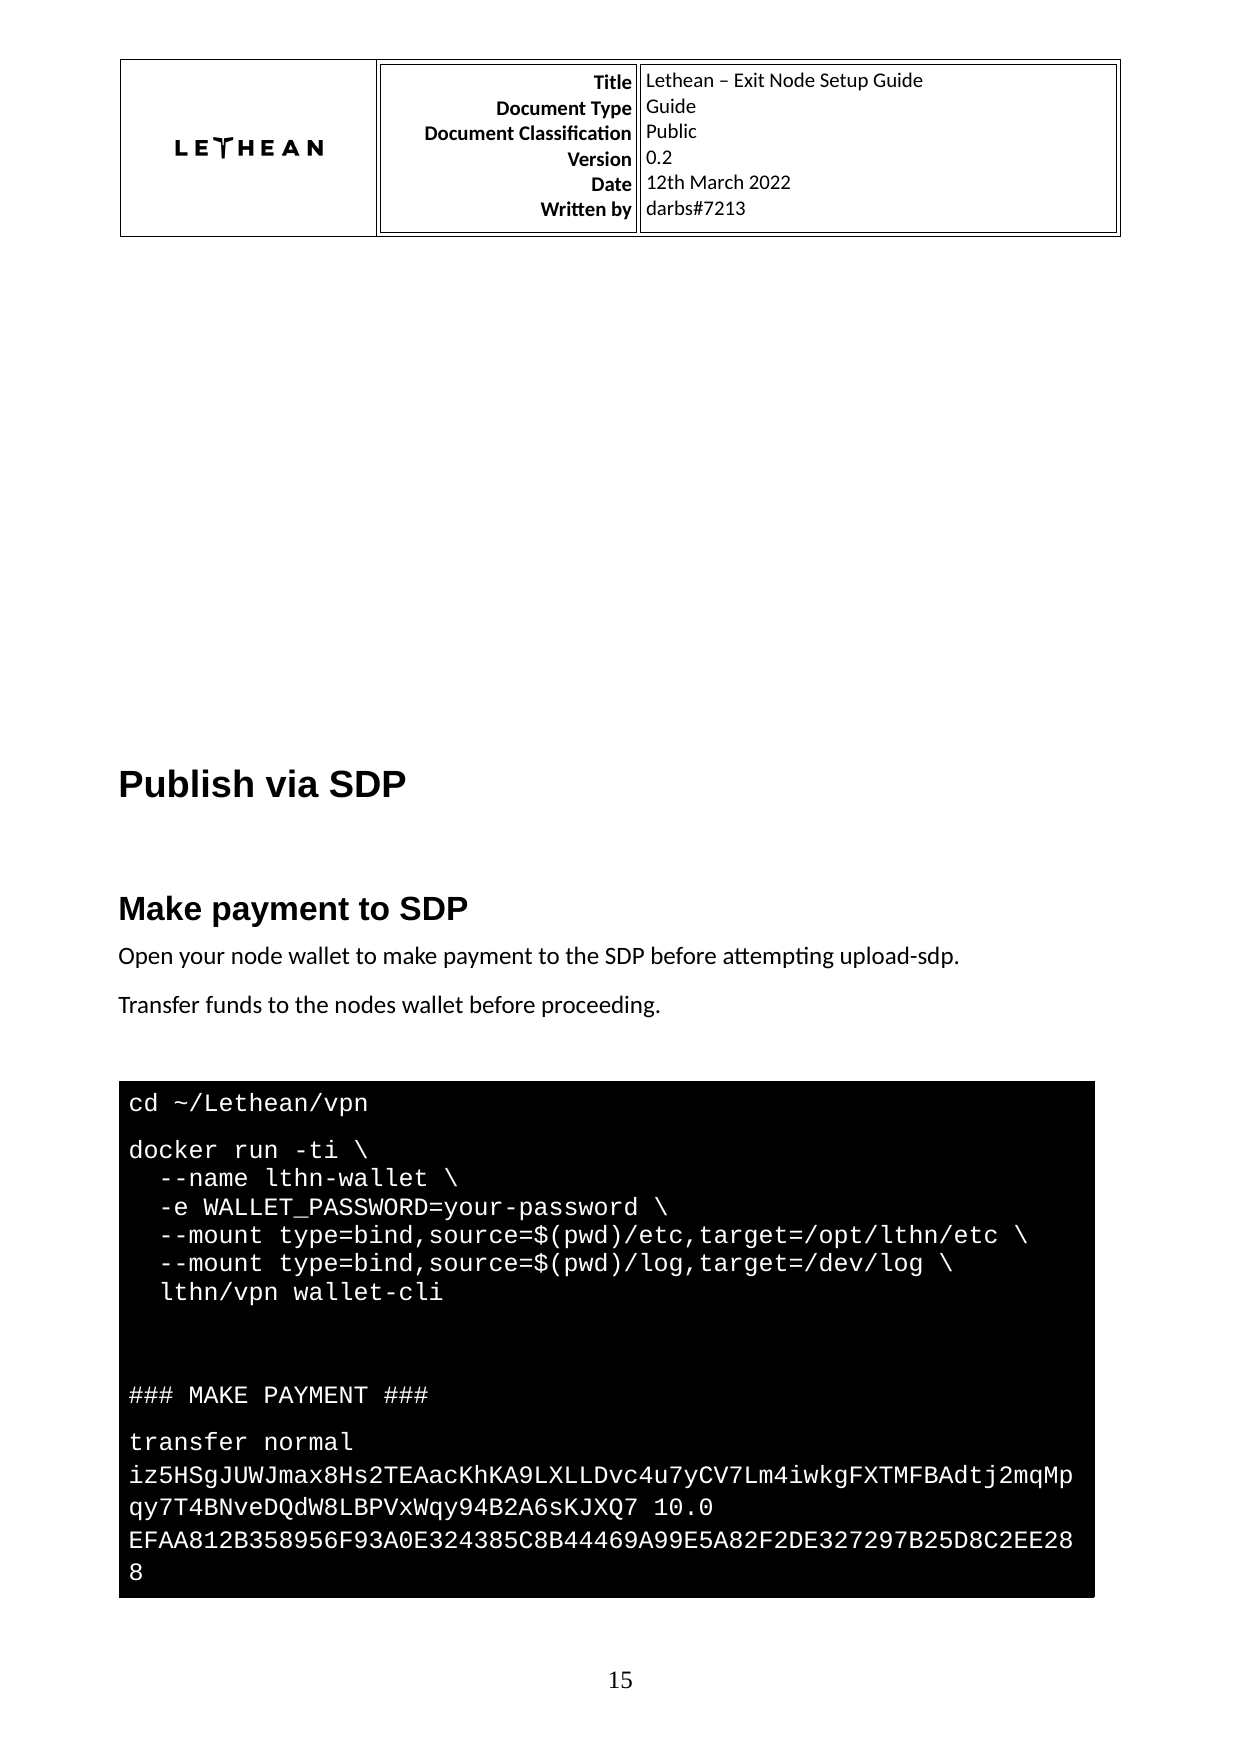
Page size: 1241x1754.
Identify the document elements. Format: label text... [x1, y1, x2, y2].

text --mount type=bind,source=$(pwd)/etc,target=/opt/lthn/etc \ [128, 1222, 1085, 1251]
text Transfer funds to the nodes wallet before proceeding. [118, 989, 1122, 1020]
text --name lthn-wallet \ [128, 1166, 1085, 1194]
text -e WALLET_PASSWORD=your-password \ [128, 1194, 1085, 1222]
text cd ~/Lethean/vpn [128, 1090, 1085, 1119]
text ### MAKE PAYMENT ### [128, 1383, 1085, 1411]
text lthn/vpn wallet-cli [128, 1279, 1085, 1307]
subtitle Publish via SDP [118, 762, 1122, 806]
text --mount type=bind,source=$(pwd)/log,target=/dev/log \ [128, 1251, 1085, 1279]
picture [125, 62, 373, 234]
text transfer normal iz5HSgJUWJmax8Hs2TEAacKhKA9LXLLDvc4u7yCV7Lm4iwkgFXTMFBAdtj2mqMpqy7T4BNveDQdW8LBPVxWqy94B2A6sKJXQ7 10.0 EFAA812B358956F93A0E324385C8B44469A99E5A82F2DE327297B25D8C2EE288 [128, 1430, 1085, 1588]
text Open your node wallet to make payment to the SDP before attempting upload-sdp. [118, 940, 1122, 970]
text docker run -ti \ [128, 1137, 1085, 1166]
subtitle Make payment to SDP [118, 889, 1122, 927]
